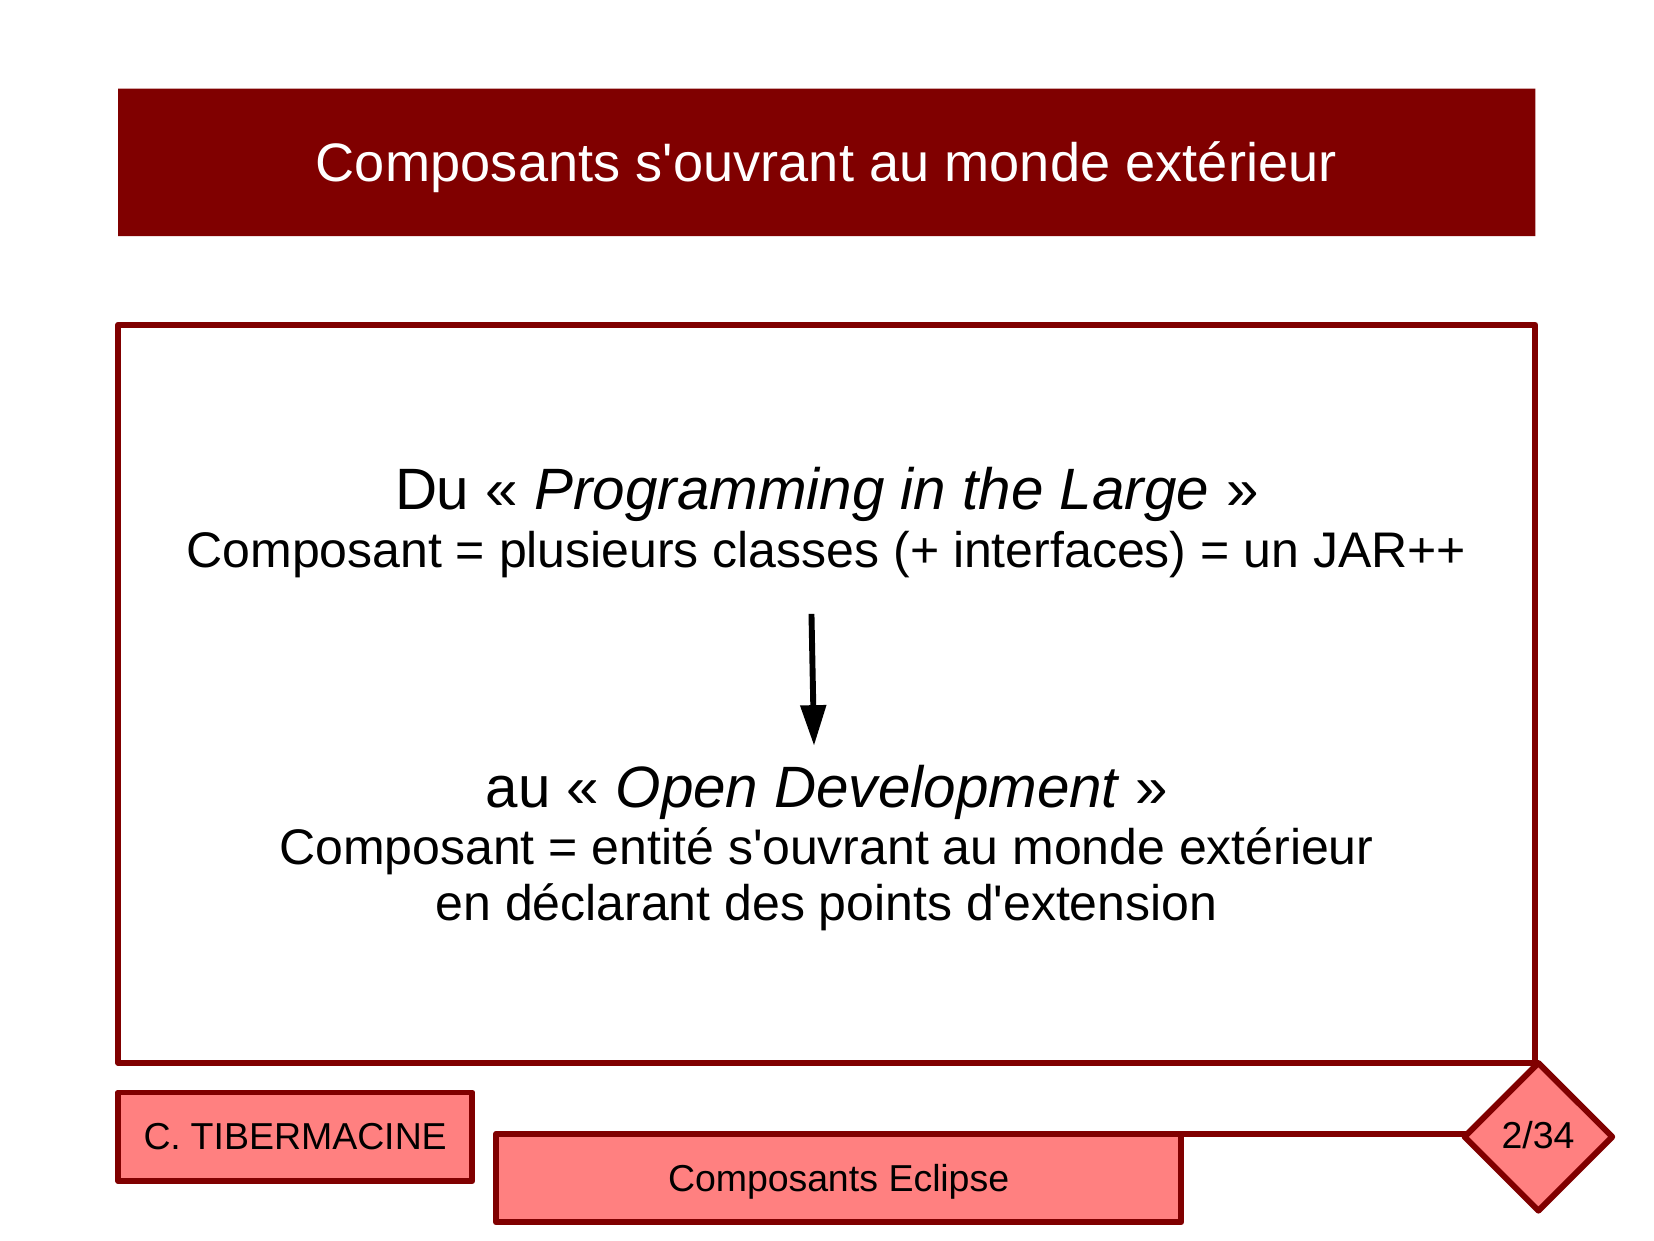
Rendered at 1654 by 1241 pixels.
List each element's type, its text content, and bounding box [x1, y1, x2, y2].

text_box [1464, 1115, 1486, 1159]
text_box [1494, 1062, 1583, 1107]
text_box Du « Programming in the Large » Composant = plusieurs classes (+ interfaces) = un JAR++ au « Open Development » Composant = entité s'ouvrant au monde extérieur en déclarant des points d'extension [118, 324, 1536, 1063]
text_box Composants s'ouvrant au monde extérieur [118, 88, 1536, 237]
text_box Composants Eclipse [496, 1133, 1182, 1223]
text_box C. TIBERMACINE [118, 1092, 473, 1182]
text_box <number>/34 [1486, 1107, 1654, 1164]
text_box [1491, 1164, 1586, 1211]
